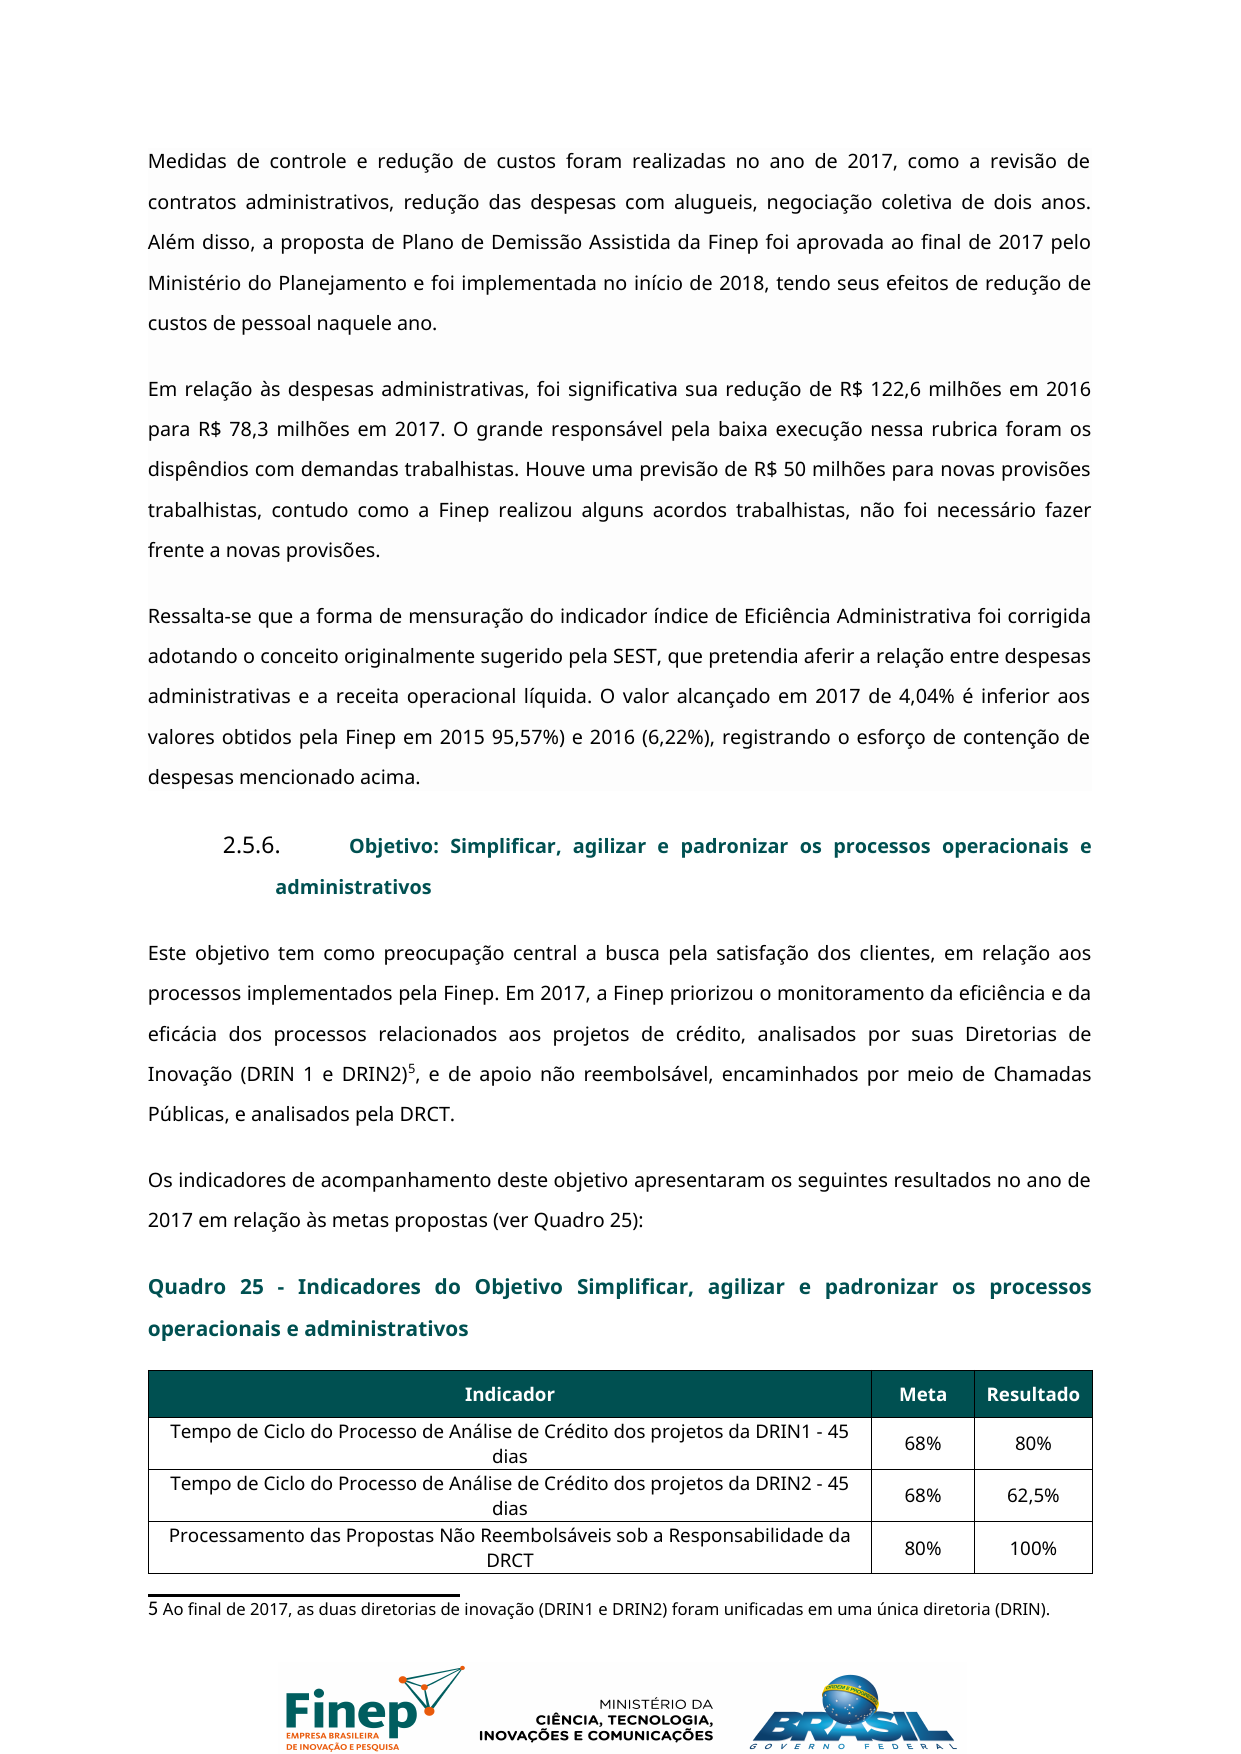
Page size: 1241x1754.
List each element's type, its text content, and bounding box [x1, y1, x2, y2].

text Quadro 25 - Indicadores do Objetivo Simplificar, agilizar e padronizar os processos operacionais e administrativos [148, 1272, 1092, 1343]
text Este objetivo tem como preocupação central a busca pela satisfação dos clientes, em relação aos processos implementados pela Finep. Em 2017, a Finep priorizou o monitoramento da eficiência e da eficácia dos processos relacionados aos projetos de crédito, analisados por suas Diretorias de Inovação (DRIN 1 e DRIN2), e de apoio não reembolsável, encaminhados por meio de Chamadas Públicas, e analisados pela DRCT. [148, 939, 1092, 1128]
table_cell 100% [975, 1522, 1092, 1573]
table_header Indicador [149, 1371, 871, 1417]
table_cell 80% [975, 1418, 1092, 1469]
table_cell Processamento das Propostas Não Reembolsáveis sob a Responsabilidade da DRCT [149, 1522, 871, 1573]
text Em relação às despesas administrativas, foi significativa sua redução de R$ 122,6 milhões em 2016 para R$ 78,3 milhões em 2017. O grande responsável pela baixa execução nessa rubrica foram os dispêndios com demandas trabalhistas. Houve uma previsão de R$ 50 milhões para novas provisões trabalhistas, contudo como a Finep realizou alguns acordos trabalhistas, não foi necessário fazer frente a novas provisões. [148, 375, 1092, 563]
list Objetivo: Simplificar, agilizar e padronizar os processos operacionais e administrativos [223, 829, 1092, 901]
table_header Resultado [975, 1371, 1092, 1417]
table_header Meta [872, 1371, 974, 1417]
text Medidas de controle e redução de custos foram realizadas no ano de 2017, como a revisão de contratos administrativos, redução das despesas com alugueis, negociação coletiva de dois anos. Além disso, a proposta de Plano de Demissão Assistida da Finep foi aprovada ao final de 2017 pelo Ministério do Planejamento e foi implementada no início de 2018, tendo seus efeitos de redução de custos de pessoal naquele ano. [148, 148, 1092, 336]
text Os indicadores de acompanhamento deste objetivo apresentaram os seguintes resultados no ano de 2017 em relação às metas propostas (ver Quadro 25): [148, 1166, 1092, 1233]
table_cell Tempo de Ciclo do Processo de Análise de Crédito dos projetos da DRIN1 - 45 dias [149, 1418, 871, 1469]
table_cell 68% [872, 1470, 974, 1521]
table_cell Tempo de Ciclo do Processo de Análise de Crédito dos projetos da DRIN2 - 45 dias [149, 1470, 871, 1521]
table_cell 68% [872, 1418, 974, 1469]
text Ressalta-se que a forma de mensuração do indicador índice de Eficiência Administrativa foi corrigida adotando o conceito originalmente sugerido pela SEST, que pretendia aferir a relação entre despesas administrativas e a receita operacional líquida. O valor alcançado em 2017 de 4,04% é inferior aos valores obtidos pela Finep em 2015 95,57%) e 2016 (6,22%), registrando o esforço de contenção de despesas mencionado acima. [148, 602, 1092, 791]
table_cell 62,5% [975, 1470, 1092, 1521]
table_cell 80% [872, 1522, 974, 1573]
text Ao final de 2017, as duas diretorias de inovação (DRIN1 e DRIN2) foram unificadas em uma única diretoria (DRIN). [148, 1596, 1092, 1621]
